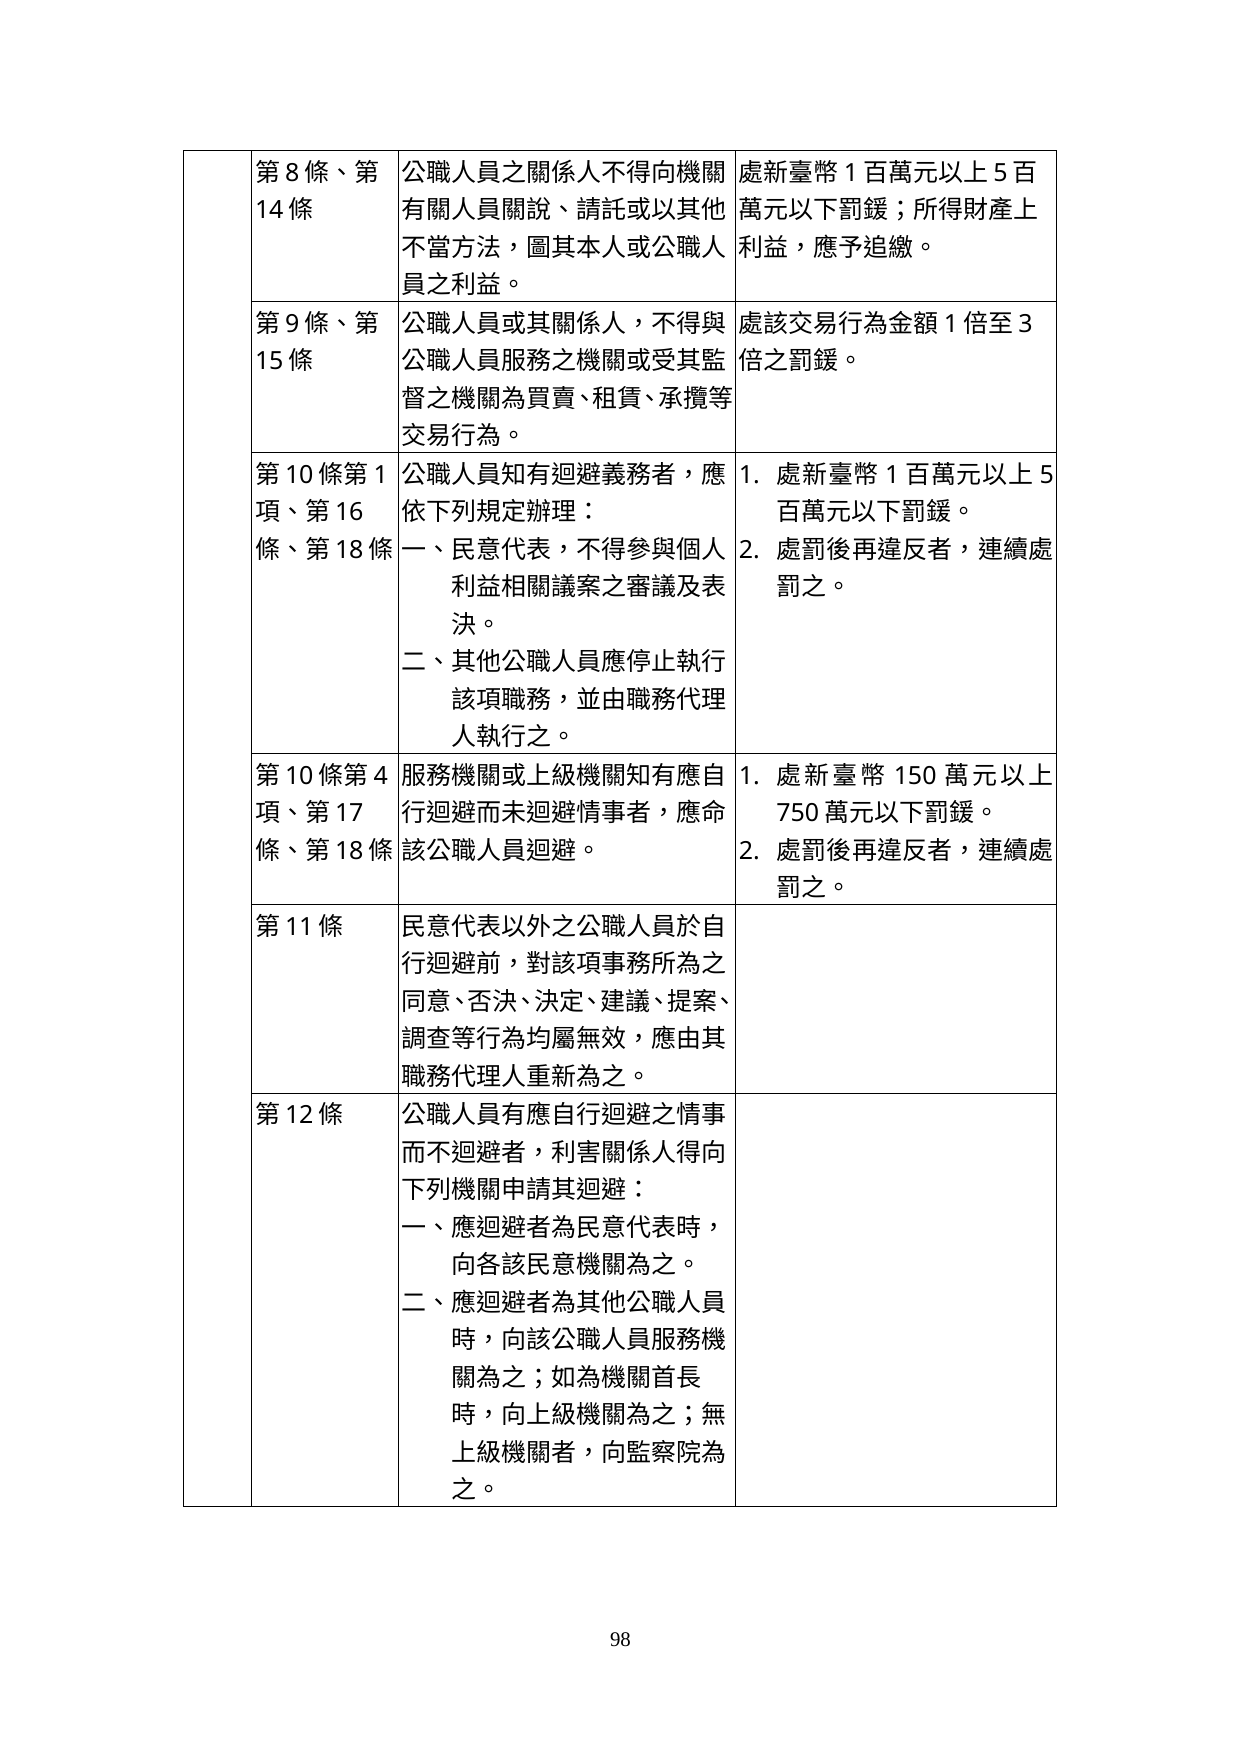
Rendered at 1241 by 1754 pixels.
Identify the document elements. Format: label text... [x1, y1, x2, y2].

table_cell 公職人員知有迴避義務者，應依下列規定辦理： 一、民意代表，不得參與個人利益相關議案之審議及表決。 二、其他公職人員應停止執行該項職務，並由職務代理人執行之。 [399, 453, 735, 753]
table_cell 處該交易行為金額1倍至3倍之罰鍰。 [736, 302, 1056, 452]
table_cell 第12條 [252, 1094, 398, 1506]
table_cell 處新臺幣1百萬元以上5百萬元以下罰鍰。 處罰後再違反者，連續處罰之。 [736, 453, 1056, 753]
table_cell [736, 1094, 1056, 1506]
table_cell 處新臺幣1百萬元以上5百萬元以下罰鍰；所得財產上利益，應予追繳。 [736, 151, 1056, 301]
table_cell [736, 905, 1056, 1093]
table_cell [184, 151, 251, 1506]
table_cell 民意代表以外之公職人員於自行迴避前，對該項事務所為之同意、否決、決定、建議、提案、調查等行為均屬無效，應由其職務代理人重新為之。 [399, 905, 735, 1093]
table_cell 第9條、第15條 [252, 302, 398, 452]
table_cell 第8條、第14條 [252, 151, 398, 301]
table_cell 公職人員之關係人不得向機關有關人員關說、請託或以其他不當方法，圖其本人或公職人員之利益。 [399, 151, 735, 301]
table_cell 第10條第1項、第16條、第18條 [252, 453, 398, 753]
table_cell 公職人員有應自行迴避之情事而不迴避者，利害關係人得向下列機關申請其迴避： 一、應迴避者為民意代表時，向各該民意機關為之。 二、應迴避者為其他公職人員時，向該公職人員服務機關為之；如為機關首長時，向上級機關為之；無上級機關者，向監察院為之。 [399, 1094, 735, 1506]
table_cell 處新臺幣150萬元以上750萬元以下罰鍰。 處罰後再違反者，連續處罰之。 [736, 754, 1056, 904]
table_cell 公職人員或其關係人，不得與公職人員服務之機關或受其監督之機關為買賣、租賃、承攬等交易行為。 [399, 302, 735, 452]
table_cell 服務機關或上級機關知有應自行迴避而未迴避情事者，應命該公職人員迴避。 [399, 754, 735, 904]
table_cell 第10條第4項、第17條、第18條 [252, 754, 398, 904]
table_cell 第11條 [252, 905, 398, 1093]
